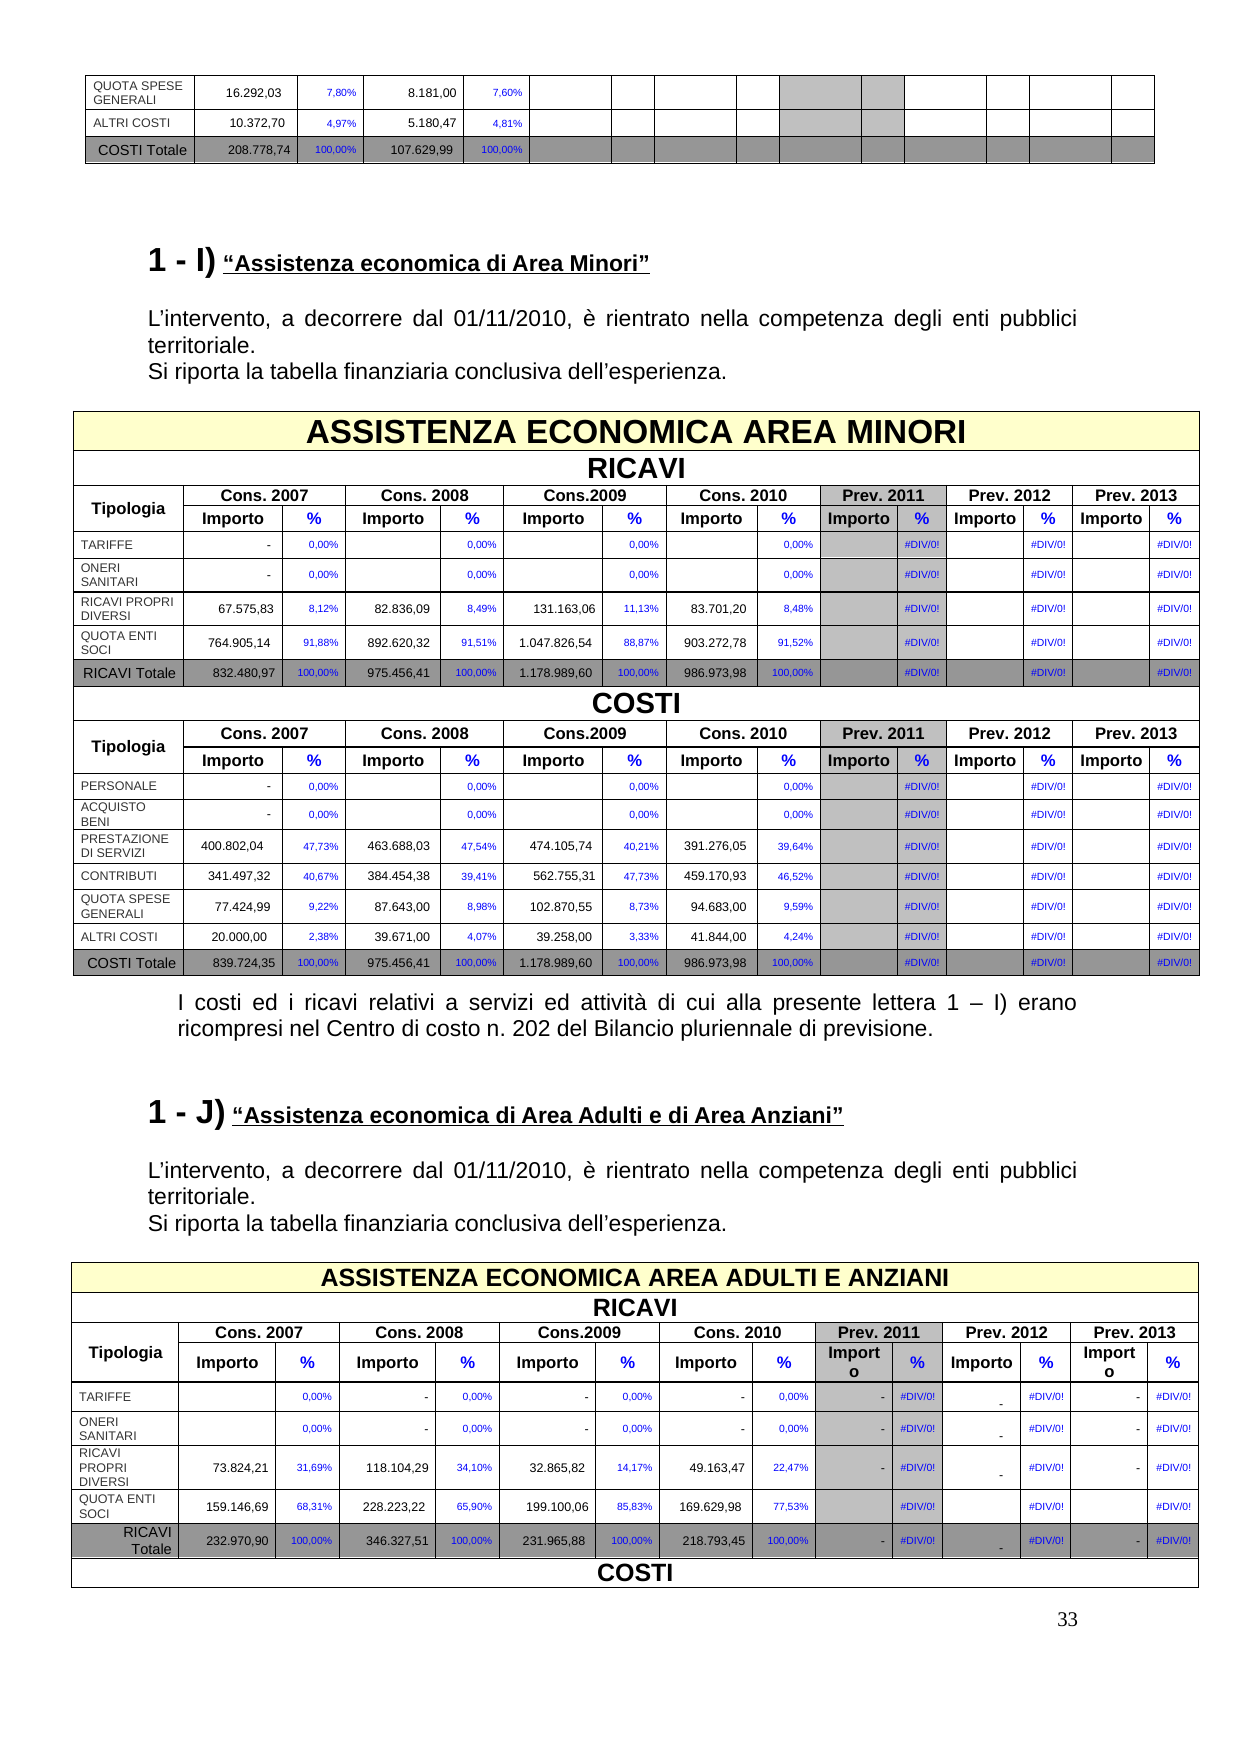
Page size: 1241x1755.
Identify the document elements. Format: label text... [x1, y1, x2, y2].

table_cell 986.973,98 [667, 660, 757, 686]
table_cell [947, 774, 1023, 799]
table_cell 40,67% [283, 864, 345, 889]
table_cell 0,00% [753, 1412, 815, 1445]
table_cell [1071, 1490, 1147, 1523]
table_cell Cons.2009 [500, 1323, 659, 1342]
table_cell [1073, 800, 1149, 829]
table_cell 39.258,00 [504, 924, 602, 949]
table_cell [346, 532, 440, 557]
table_cell Importo [179, 1343, 275, 1381]
table_cell #DIV/0! [1150, 593, 1199, 625]
table_cell 0,00% [276, 1383, 339, 1411]
table_cell 0,00% [758, 559, 820, 591]
table_cell 32.865,82 [500, 1446, 595, 1489]
table_cell QUOTA ENTI SOCI [72, 1490, 178, 1523]
table_cell #DIV/0! [1024, 864, 1072, 889]
table_cell #DIV/0! [1150, 800, 1199, 829]
table_cell #DIV/0! [898, 890, 946, 923]
table_cell [1073, 660, 1149, 686]
table_cell 228.223,22 [340, 1490, 435, 1523]
table_cell #DIV/0! [1148, 1490, 1198, 1523]
table_cell 0,00% [283, 774, 345, 799]
table_cell % [1150, 748, 1199, 773]
table_cell 8,48% [758, 593, 820, 625]
table_cell 118.104,29 [340, 1446, 435, 1489]
table_cell % [603, 506, 666, 531]
table_cell [655, 110, 736, 136]
table_cell Tipologia [74, 486, 183, 531]
table_cell [530, 110, 611, 136]
table_cell [612, 76, 654, 109]
table_cell #DIV/0! [1024, 593, 1072, 625]
table_cell PRESTAZIONE DI SERVIZI [74, 830, 183, 863]
table_cell 0,00% [596, 1412, 659, 1445]
table_cell #DIV/0! [893, 1490, 942, 1523]
table_cell [1073, 532, 1149, 557]
table_cell [821, 890, 897, 923]
table_cell [862, 110, 904, 136]
table_cell 474.105,74 [504, 830, 602, 863]
table_cell - [816, 1446, 892, 1489]
table_cell [947, 800, 1023, 829]
table_cell 0,00% [441, 532, 503, 557]
table_cell 2,38% [283, 924, 345, 949]
table_cell - [184, 532, 282, 557]
table_cell 0,00% [758, 800, 820, 829]
table_cell 85,83% [596, 1490, 659, 1523]
table_cell 0,00% [276, 1412, 339, 1445]
table_cell 4,97% [298, 110, 363, 136]
table_cell TARIFFE [72, 1383, 178, 1411]
table_cell 47,54% [441, 830, 503, 863]
table_cell 102.870,55 [504, 890, 602, 923]
table_cell [1073, 626, 1149, 659]
table_cell Importo [346, 748, 440, 773]
table_cell - [816, 1383, 892, 1411]
table_cell #DIV/0! [1150, 660, 1199, 686]
table_cell - [184, 559, 282, 591]
table_cell [667, 532, 757, 557]
table_cell ALTRI COSTI [74, 924, 183, 949]
table_cell Cons. 2008 [346, 486, 503, 505]
table_cell #DIV/0! [1150, 559, 1199, 591]
table_cell [1073, 830, 1149, 863]
table_cell - [184, 800, 282, 829]
table_cell 232.970,90 [179, 1524, 275, 1557]
table_header ASSISTENZA ECONOMICA AREA MINORI [74, 412, 1199, 450]
table_cell [1112, 110, 1154, 136]
table_cell [821, 559, 897, 591]
text 1 - I) “Assistenza economica di Area Minori” [148, 240, 1078, 279]
table_cell [943, 1490, 1020, 1523]
table_cell [655, 76, 736, 109]
table_cell #DIV/0! [898, 830, 946, 863]
table_cell % [753, 1343, 815, 1381]
table_cell CONTRIBUTI [74, 864, 183, 889]
table_cell [346, 559, 440, 591]
table_cell [947, 864, 1023, 889]
table_cell 4,24% [758, 924, 820, 949]
table_cell Importo [500, 1343, 595, 1381]
table_cell [780, 110, 861, 136]
table_cell % [276, 1343, 339, 1381]
table_cell [987, 110, 1029, 136]
table_cell [905, 76, 986, 109]
table_cell 41.844,00 [667, 924, 757, 949]
table_cell COSTI [72, 1559, 1198, 1587]
table_cell - [943, 1524, 1020, 1557]
table_cell 7,60% [464, 76, 529, 109]
table_cell #DIV/0! [898, 864, 946, 889]
table_cell [780, 76, 861, 109]
table_cell 14,17% [596, 1446, 659, 1489]
table_cell RICAVI Totale [74, 660, 183, 686]
table_cell [947, 660, 1023, 686]
table_cell [530, 137, 611, 162]
table_cell Importo [1071, 1343, 1147, 1381]
table_cell 986.973,98 [667, 950, 757, 975]
table_cell #DIV/0! [898, 559, 946, 591]
table_cell #DIV/0! [1021, 1383, 1070, 1411]
table_cell [1073, 593, 1149, 625]
table_cell - [1071, 1446, 1147, 1489]
table_cell [947, 559, 1023, 591]
table_cell 88,87% [603, 626, 666, 659]
table_cell 341.497,32 [184, 864, 282, 889]
table_cell Cons.2009 [504, 721, 666, 746]
table_cell #DIV/0! [1024, 660, 1072, 686]
table_cell Importo [821, 506, 897, 531]
table_cell 73.824,21 [179, 1446, 275, 1489]
table_cell #DIV/0! [1024, 626, 1072, 659]
table_cell [612, 110, 654, 136]
table_cell 975.456,41 [346, 660, 440, 686]
table_cell [821, 774, 897, 799]
table_cell Importo [184, 506, 282, 531]
table_cell #DIV/0! [1150, 924, 1199, 949]
table_cell % [893, 1343, 942, 1381]
table_cell #DIV/0! [1024, 924, 1072, 949]
table_cell 3,33% [603, 924, 666, 949]
table_cell - [816, 1412, 892, 1445]
table_header ASSISTENZA ECONOMICA AREA ADULTI E ANZIANI [72, 1263, 1198, 1292]
table_cell 107.629,99 [364, 137, 463, 162]
table_cell #DIV/0! [1150, 890, 1199, 923]
table_cell - [943, 1446, 1020, 1489]
table_cell 100,00% [596, 1524, 659, 1557]
table_cell 46,52% [758, 864, 820, 889]
table_cell [947, 626, 1023, 659]
table_cell 40,21% [603, 830, 666, 863]
table_cell 9,59% [758, 890, 820, 923]
table_cell Prev. 2011 [816, 1323, 942, 1342]
table_cell 11,13% [603, 593, 666, 625]
table_cell Importo [821, 748, 897, 773]
table_cell Cons. 2010 [667, 486, 820, 505]
table_cell #DIV/0! [1024, 800, 1072, 829]
table_cell 100,00% [298, 137, 363, 162]
table_cell [1030, 76, 1111, 109]
table_cell 100,00% [603, 950, 666, 975]
table_cell 400.802,04 [184, 830, 282, 863]
table_cell [905, 137, 986, 162]
table_cell 91,51% [441, 626, 503, 659]
table_cell [821, 532, 897, 557]
table_cell [821, 626, 897, 659]
table_cell [821, 830, 897, 863]
table_cell RICAVI PROPRI DIVERSI [74, 593, 183, 625]
table_cell QUOTA ENTI SOCI [74, 626, 183, 659]
table_cell Prev. 2013 [1073, 486, 1199, 505]
table_cell 1.178.989,60 [504, 660, 602, 686]
table_cell 39,41% [441, 864, 503, 889]
table_cell #DIV/0! [1148, 1412, 1198, 1445]
table_cell TARIFFE [74, 532, 183, 557]
table_cell 0,00% [603, 774, 666, 799]
table_cell #DIV/0! [1150, 950, 1199, 975]
table_cell [821, 660, 897, 686]
table_cell [947, 830, 1023, 863]
table_cell 218.793,45 [660, 1524, 752, 1557]
table_cell 4,07% [441, 924, 503, 949]
table_cell 83.701,20 [667, 593, 757, 625]
table_cell - [184, 774, 282, 799]
table_cell [947, 950, 1023, 975]
table_cell [1030, 110, 1111, 136]
table_cell RICAVI [72, 1293, 1198, 1322]
table_cell Prev. 2013 [1071, 1323, 1198, 1342]
table_cell 82.836,09 [346, 593, 440, 625]
table_cell Importo [504, 748, 602, 773]
table_cell - [943, 1412, 1020, 1445]
table_cell % [1024, 748, 1072, 773]
table_cell % [441, 506, 503, 531]
table_cell #DIV/0! [893, 1446, 942, 1489]
table_cell #DIV/0! [898, 660, 946, 686]
table_cell #DIV/0! [1024, 532, 1072, 557]
table_cell #DIV/0! [1021, 1446, 1070, 1489]
text Si riporta la tabella finanziaria conclusiva dell’esperienza. [148, 358, 1078, 384]
table_cell [1073, 559, 1149, 591]
table_cell [737, 110, 779, 136]
table_cell 100,00% [753, 1524, 815, 1557]
table_cell [947, 924, 1023, 949]
table_cell [1073, 864, 1149, 889]
table_cell - [943, 1383, 1020, 1411]
table_cell Importo [947, 748, 1023, 773]
table_cell Prev. 2012 [947, 721, 1072, 746]
table_cell 1.047.826,54 [504, 626, 602, 659]
table_cell #DIV/0! [1150, 864, 1199, 889]
table_cell 0,00% [283, 559, 345, 591]
table_cell 8,98% [441, 890, 503, 923]
table_cell #DIV/0! [1150, 830, 1199, 863]
table_cell % [1024, 506, 1072, 531]
table_cell #DIV/0! [1148, 1446, 1198, 1489]
table_cell Tipologia [74, 721, 183, 773]
table_cell 49.163,47 [660, 1446, 752, 1489]
table_cell #DIV/0! [898, 626, 946, 659]
table_cell 77,53% [753, 1490, 815, 1523]
table_cell Cons. 2010 [667, 721, 820, 746]
table_cell 0,00% [283, 800, 345, 829]
table_cell COSTI Totale [74, 950, 183, 975]
table_cell 65,90% [436, 1490, 499, 1523]
table_cell 0,00% [441, 559, 503, 591]
table_cell #DIV/0! [898, 774, 946, 799]
table_cell 100,00% [441, 660, 503, 686]
table_cell #DIV/0! [1024, 890, 1072, 923]
table_cell #DIV/0! [1024, 950, 1072, 975]
table_cell 0,00% [283, 532, 345, 557]
table_cell COSTI Totale [86, 137, 194, 162]
table_cell Importo [947, 506, 1023, 531]
table_cell #DIV/0! [898, 950, 946, 975]
table_cell #DIV/0! [1024, 830, 1072, 863]
table_cell Prev. 2011 [821, 486, 946, 505]
table_cell [612, 137, 654, 162]
table_cell 562.755,31 [504, 864, 602, 889]
table_cell [504, 800, 602, 829]
table_cell [346, 774, 440, 799]
table_cell [737, 137, 779, 162]
table_cell 100,00% [464, 137, 529, 162]
table_cell [1030, 137, 1111, 162]
table_cell - [660, 1412, 752, 1445]
table_cell Cons. 2008 [346, 721, 503, 746]
table_cell 0,00% [441, 774, 503, 799]
table_cell 91,88% [283, 626, 345, 659]
table_cell 8,73% [603, 890, 666, 923]
table_cell 47,73% [283, 830, 345, 863]
table_cell #DIV/0! [1150, 774, 1199, 799]
table_cell PERSONALE [74, 774, 183, 799]
table_cell - [1071, 1412, 1147, 1445]
table_cell #DIV/0! [1150, 626, 1199, 659]
table_cell #DIV/0! [893, 1383, 942, 1411]
table_cell 34,10% [436, 1446, 499, 1489]
table_cell 0,00% [603, 532, 666, 557]
table_cell 0,00% [758, 774, 820, 799]
table_cell Importo [667, 506, 757, 531]
table_cell 7,80% [298, 76, 363, 109]
table_cell Cons. 2010 [660, 1323, 815, 1342]
table_cell [667, 559, 757, 591]
table_cell Importo [816, 1343, 892, 1381]
table_cell [947, 593, 1023, 625]
table_cell 903.272,78 [667, 626, 757, 659]
table_cell Cons. 2007 [179, 1323, 339, 1342]
table_cell COSTI [74, 687, 1199, 720]
table_cell 8,49% [441, 593, 503, 625]
table_cell 10.372,70 [195, 110, 297, 136]
table_cell 94.683,00 [667, 890, 757, 923]
text L’intervento, a decorrere dal 01/11/2010, è rientrato nella competenza degli enti pubblici territoriale. [148, 1157, 1078, 1209]
table_cell #DIV/0! [1150, 532, 1199, 557]
table_cell [987, 76, 1029, 109]
table_cell Cons. 2007 [184, 721, 345, 746]
table_cell [821, 593, 897, 625]
table_cell [862, 76, 904, 109]
table_cell 839.724,35 [184, 950, 282, 975]
table_cell [667, 800, 757, 829]
table_cell [862, 137, 904, 162]
table_cell 1.178.989,60 [504, 950, 602, 975]
table_cell #DIV/0! [893, 1412, 942, 1445]
table_cell 231.965,88 [500, 1524, 595, 1557]
table_cell Cons.2009 [504, 486, 666, 505]
table_cell [1073, 890, 1149, 923]
table_cell 391.276,05 [667, 830, 757, 863]
table_cell 0,00% [603, 800, 666, 829]
table_cell #DIV/0! [1148, 1383, 1198, 1411]
table_cell - [1071, 1383, 1147, 1411]
table_cell 463.688,03 [346, 830, 440, 863]
table_cell 0,00% [603, 559, 666, 591]
table_cell % [441, 748, 503, 773]
table_cell Importo [346, 506, 440, 531]
table_cell [1112, 137, 1154, 162]
table_cell % [1148, 1343, 1198, 1381]
table_cell [530, 76, 611, 109]
table_cell - [660, 1383, 752, 1411]
table_cell Importo [943, 1343, 1020, 1381]
table_cell % [596, 1343, 659, 1381]
table_cell Importo [1073, 748, 1149, 773]
table_cell % [283, 506, 345, 531]
table_cell [179, 1412, 275, 1445]
table_cell [821, 950, 897, 975]
table_cell - [500, 1412, 595, 1445]
table_cell 459.170,93 [667, 864, 757, 889]
table_cell [504, 774, 602, 799]
table_cell 764.905,14 [184, 626, 282, 659]
table_cell % [1021, 1343, 1070, 1381]
table_cell 68,31% [276, 1490, 339, 1523]
table_cell [905, 110, 986, 136]
table_cell % [898, 506, 946, 531]
text 1 - J) “Assistenza economica di Area Adulti e di Area Anziani” [148, 1092, 1078, 1130]
table_cell 892.620,32 [346, 626, 440, 659]
table_cell #DIV/0! [1021, 1524, 1070, 1557]
table_cell [504, 532, 602, 557]
table_cell 346.327,51 [340, 1524, 435, 1557]
table_cell #DIV/0! [898, 924, 946, 949]
table_cell [821, 800, 897, 829]
table_cell % [758, 748, 820, 773]
table_cell RICAVI PROPRI DIVERSI [72, 1446, 178, 1489]
table_cell [504, 559, 602, 591]
table_cell - [340, 1383, 435, 1411]
table_cell Importo [667, 748, 757, 773]
table_cell [1112, 76, 1154, 109]
table_cell [987, 137, 1029, 162]
table_cell ONERI SANITARI [72, 1412, 178, 1445]
table_cell 100,00% [441, 950, 503, 975]
table_cell [816, 1490, 892, 1523]
table_cell - [500, 1383, 595, 1411]
table_cell Prev. 2011 [821, 721, 946, 746]
table_cell [821, 864, 897, 889]
table_cell 39,64% [758, 830, 820, 863]
table_cell 169.629,98 [660, 1490, 752, 1523]
table_cell - [1071, 1524, 1147, 1557]
table_cell [1073, 774, 1149, 799]
table_cell #DIV/0! [1021, 1412, 1070, 1445]
table_cell % [898, 748, 946, 773]
table_cell Importo [504, 506, 602, 531]
table_cell [1073, 924, 1149, 949]
table_cell #DIV/0! [898, 593, 946, 625]
table_cell - [340, 1412, 435, 1445]
table_cell 131.163,06 [504, 593, 602, 625]
table_cell ACQUISTO BENI [74, 800, 183, 829]
table_cell [947, 890, 1023, 923]
table_cell 39.671,00 [346, 924, 440, 949]
table_cell Prev. 2012 [947, 486, 1072, 505]
table_cell 100,00% [603, 660, 666, 686]
table_cell 0,00% [753, 1383, 815, 1411]
table_cell 47,73% [603, 864, 666, 889]
table_cell 159.146,69 [179, 1490, 275, 1523]
table_cell 100,00% [283, 660, 345, 686]
table_cell ONERI SANITARI [74, 559, 183, 591]
text L’intervento, a decorrere dal 01/11/2010, è rientrato nella competenza degli enti pubblici territoriale. [148, 305, 1078, 358]
table_cell 975.456,41 [346, 950, 440, 975]
table_cell 16.292,03 [195, 76, 297, 109]
table_cell % [436, 1343, 499, 1381]
table_cell [179, 1383, 275, 1411]
table_cell 87.643,00 [346, 890, 440, 923]
table_cell #DIV/0! [1148, 1524, 1198, 1557]
table_cell 199.100,06 [500, 1490, 595, 1523]
text Si riporta la tabella finanziaria conclusiva dell’esperienza. [148, 1209, 1078, 1236]
table_cell 0,00% [436, 1383, 499, 1411]
table_cell #DIV/0! [898, 800, 946, 829]
table_cell 832.480,97 [184, 660, 282, 686]
table_cell Cons. 2008 [340, 1323, 499, 1342]
table_cell % [283, 748, 345, 773]
table_cell 91,52% [758, 626, 820, 659]
table_cell 100,00% [283, 950, 345, 975]
table_cell 31,69% [276, 1446, 339, 1489]
table_cell Importo [184, 748, 282, 773]
table_cell 384.454,38 [346, 864, 440, 889]
table_cell [821, 924, 897, 949]
table_cell 5.180,47 [364, 110, 463, 136]
table_cell 0,00% [596, 1383, 659, 1411]
table_cell Importo [1073, 506, 1149, 531]
table_cell 100,00% [276, 1524, 339, 1557]
table_cell Cons. 2007 [184, 486, 345, 505]
table_cell 22,47% [753, 1446, 815, 1489]
table_cell [780, 137, 861, 162]
table_cell #DIV/0! [893, 1524, 942, 1557]
table_cell 9,22% [283, 890, 345, 923]
table_cell 67.575,83 [184, 593, 282, 625]
table_cell Tipologia [72, 1323, 178, 1381]
table_cell % [603, 748, 666, 773]
table_cell Prev. 2013 [1073, 721, 1199, 746]
table_cell Importo [660, 1343, 752, 1381]
table_cell #DIV/0! [1021, 1490, 1070, 1523]
table_cell Importo [340, 1343, 435, 1381]
table_cell RICAVI [74, 451, 1199, 485]
table_cell 4,81% [464, 110, 529, 136]
table_cell 8.181,00 [364, 76, 463, 109]
table_cell 8,12% [283, 593, 345, 625]
table_cell 100,00% [758, 660, 820, 686]
table_cell 20.000,00 [184, 924, 282, 949]
table_cell [947, 532, 1023, 557]
table_cell 208.778,74 [195, 137, 297, 162]
table_cell #DIV/0! [1024, 774, 1072, 799]
table_cell 0,00% [441, 800, 503, 829]
table_cell [346, 800, 440, 829]
table_cell [667, 774, 757, 799]
table_cell 0,00% [436, 1412, 499, 1445]
text I costi ed i ricavi relativi a servizi ed attività di cui alla presente lettera 1 – I) erano ricompresi nel Centro di costo n. 202 del Bilancio pluriennale di previsione. [177, 989, 1078, 1042]
table_cell 100,00% [436, 1524, 499, 1557]
table_cell Prev. 2012 [943, 1323, 1070, 1342]
table_cell 77.424,99 [184, 890, 282, 923]
table_cell [655, 137, 736, 162]
table_cell 100,00% [758, 950, 820, 975]
table_cell % [1150, 506, 1199, 531]
table_cell RICAVI Totale [72, 1524, 178, 1557]
table_cell % [758, 506, 820, 531]
table_cell #DIV/0! [1024, 559, 1072, 591]
table_cell QUOTA SPESE GENERALI [86, 76, 194, 109]
table_cell 0,00% [758, 532, 820, 557]
table_cell - [816, 1524, 892, 1557]
table_cell [1073, 950, 1149, 975]
table_cell ALTRI COSTI [86, 110, 194, 136]
table_cell QUOTA SPESE GENERALI [74, 890, 183, 923]
table_cell [737, 76, 779, 109]
table_cell #DIV/0! [898, 532, 946, 557]
